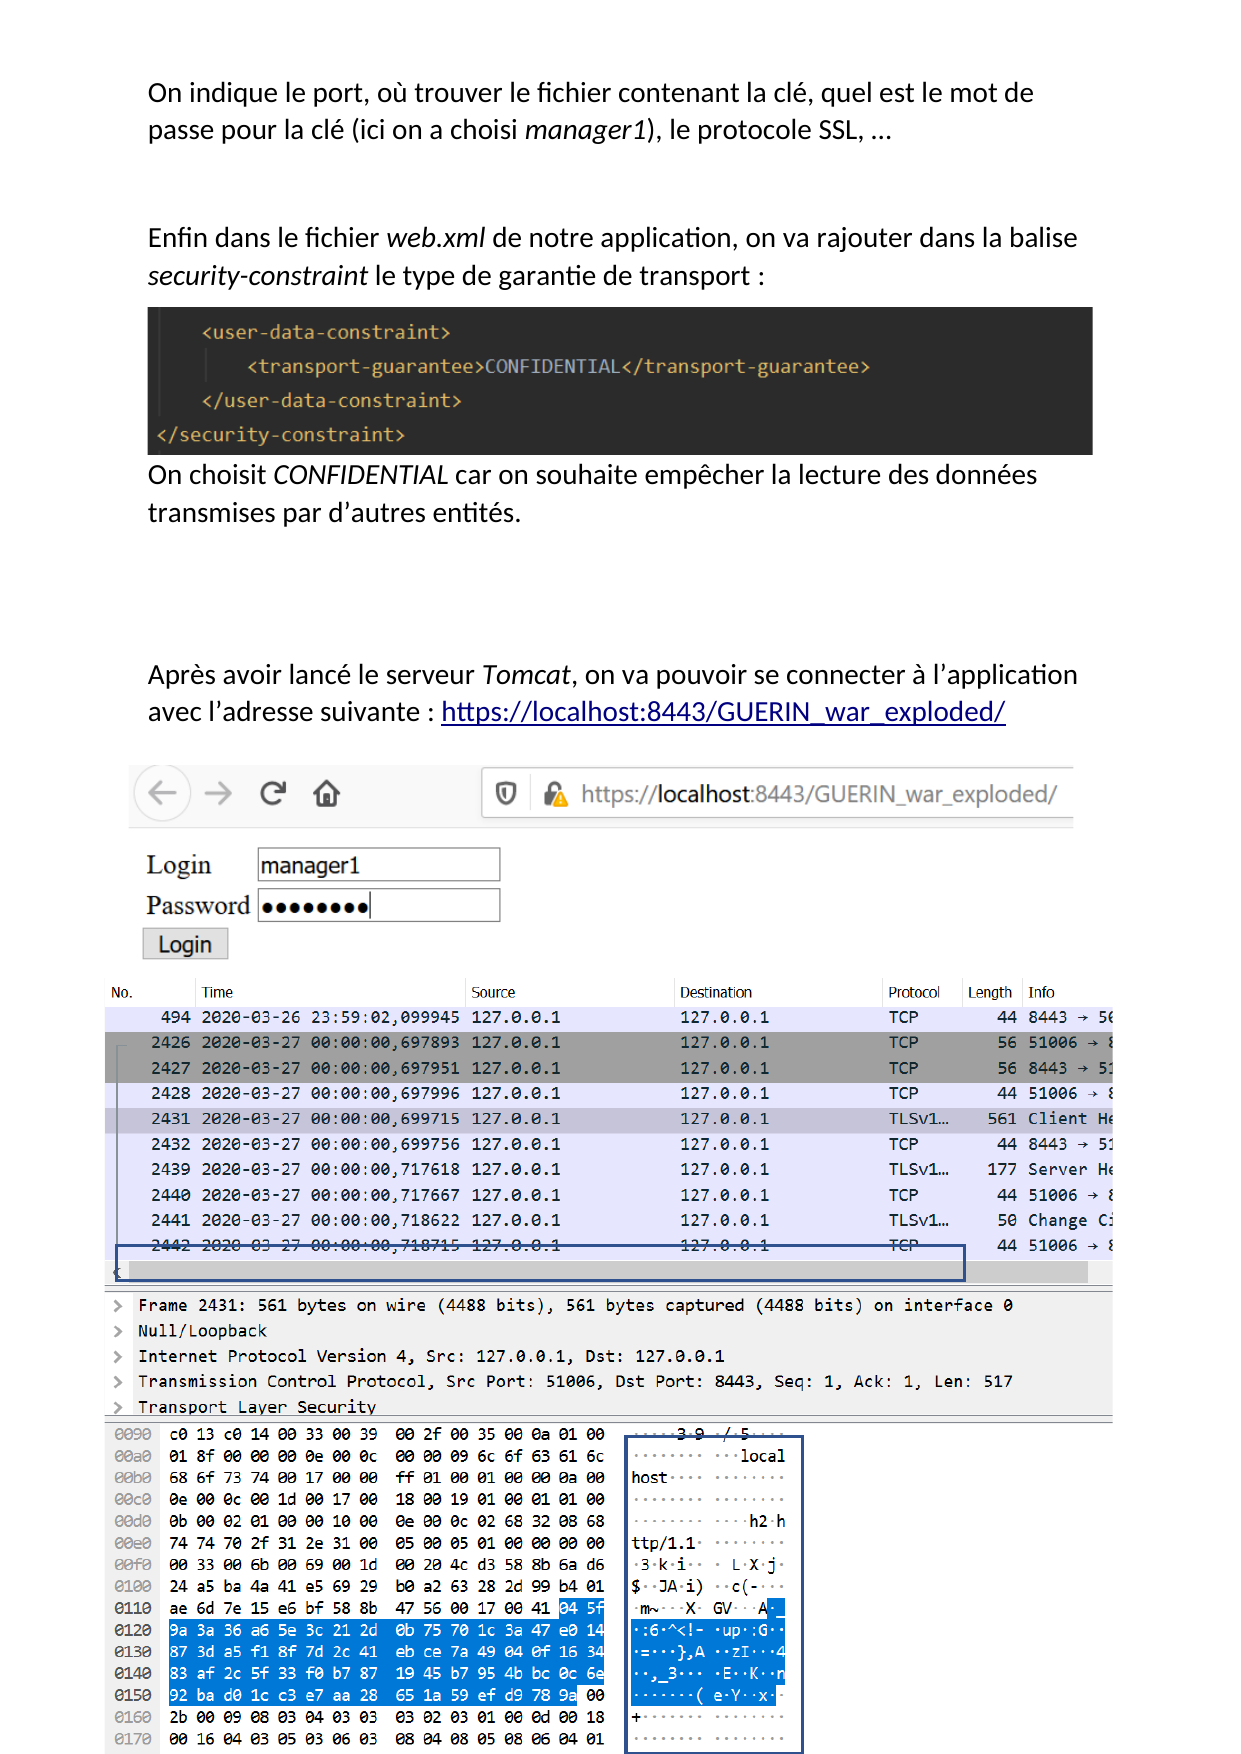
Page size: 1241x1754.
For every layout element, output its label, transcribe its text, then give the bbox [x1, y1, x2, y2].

text On indique le port, où trouver le fichier contenant la clé, quel est le mot de passe pour la clé (ici on a choisi manager1), le protocole SSL, … [148, 74, 1093, 147]
text Enfin dans le fichier web.xml de notre application, on va rajouter dans la balise security-constraint le type de garantie de transport : [148, 219, 1093, 292]
text On choisit CONFIDENTIAL car on souhaite empêcher la lecture des données transmises par d’autres entités. [148, 455, 1093, 529]
text Après avoir lancé le serveur Tomcat, on va pouvoir se connecter à l’application avec l’adresse suivante : https://localhost:8443/GUERIN_war_exploded/ [148, 656, 1093, 729]
